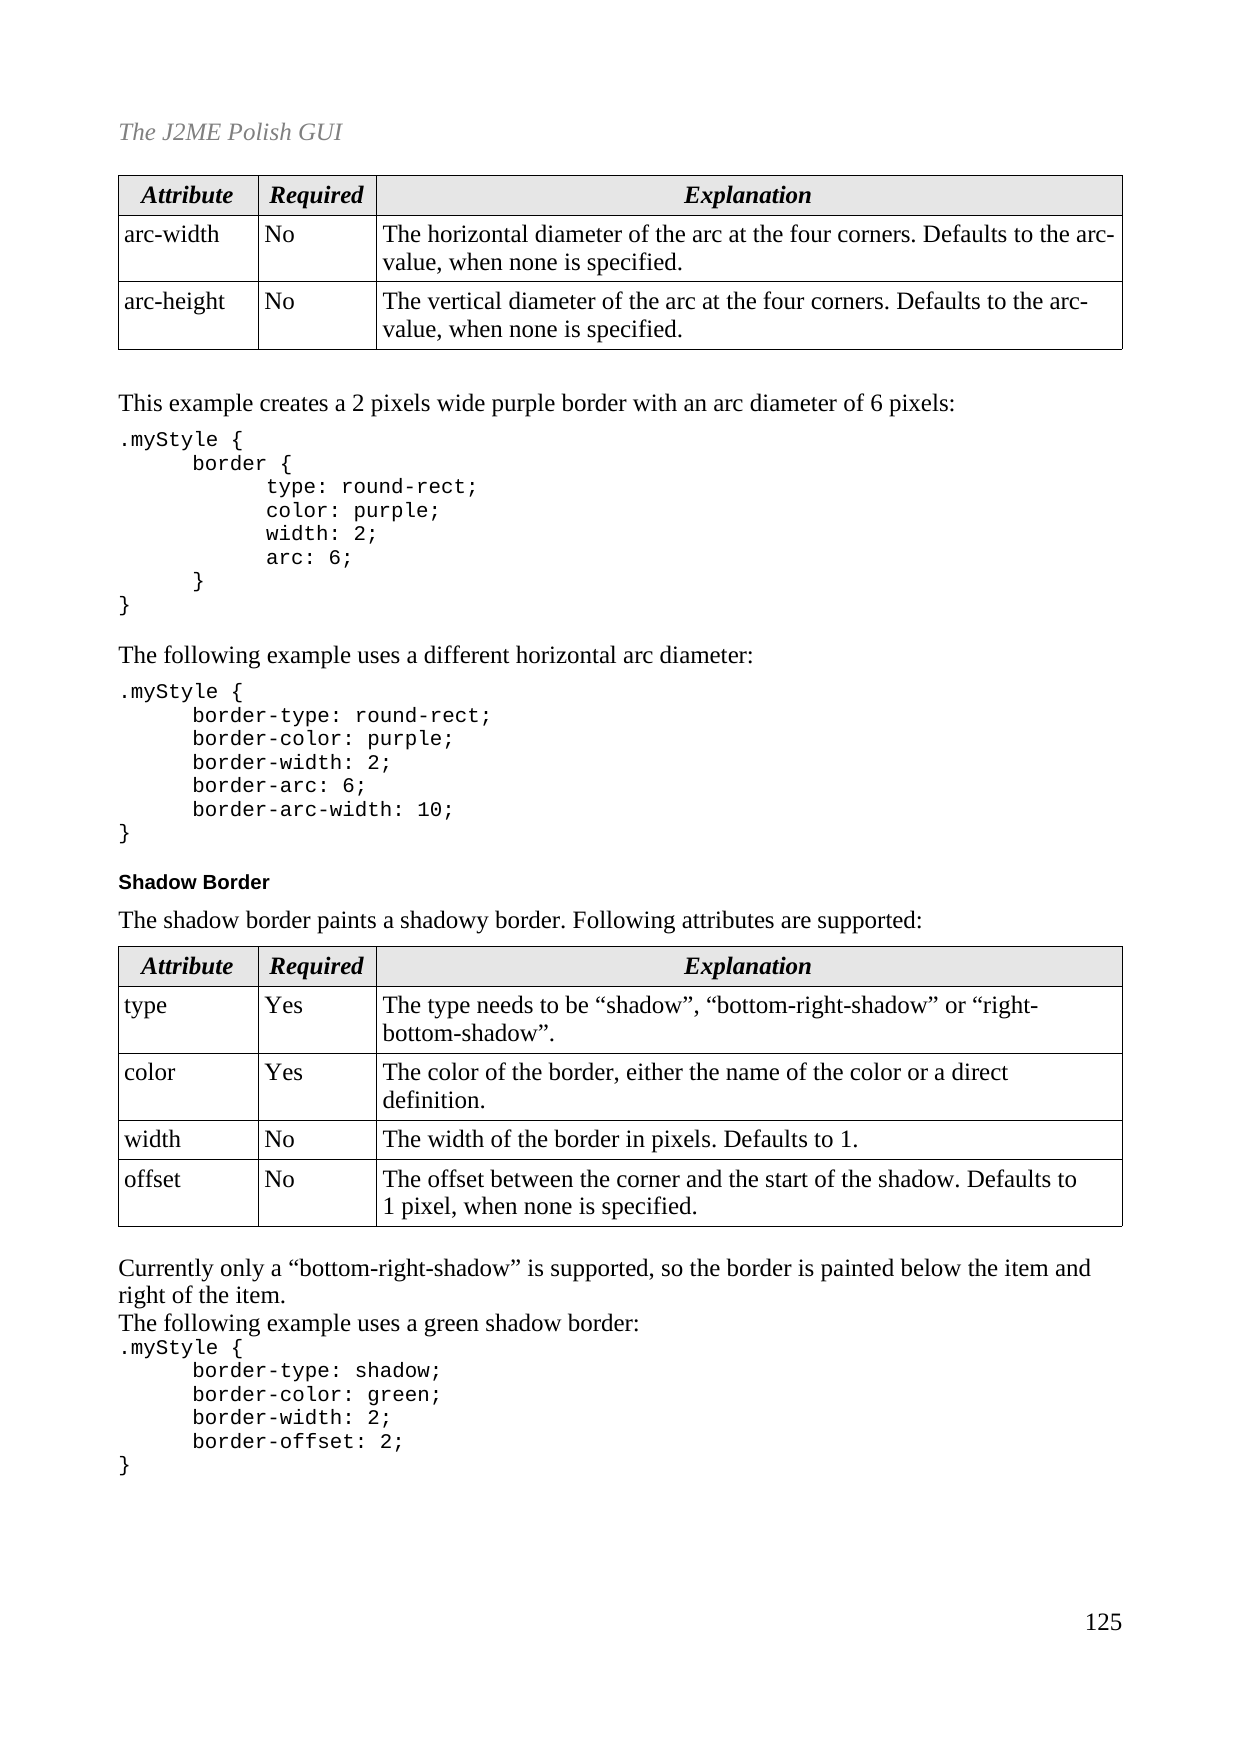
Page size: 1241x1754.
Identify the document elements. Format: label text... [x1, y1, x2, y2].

text border-type: round-rect; [118, 705, 1122, 728]
table_header Explanation [377, 176, 1122, 215]
text } [118, 1454, 1122, 1478]
table_cell offset [119, 1160, 258, 1226]
table_cell color [119, 1054, 258, 1120]
text border-offset: 2; [118, 1431, 1122, 1454]
text border { [118, 453, 1122, 476]
text border-width: 2; [118, 752, 1122, 775]
text .myStyle { [118, 429, 1122, 453]
text border-arc: 6; [118, 775, 1122, 799]
text The following example uses a green shadow border: [118, 1309, 1122, 1337]
text The following example uses a different horizontal arc diameter: [118, 641, 1122, 669]
text color: purple; [118, 500, 1122, 523]
text } [118, 594, 1122, 617]
text Currently only a “bottom-right-shadow” is supported, so the border is painted below the item and right of the item. [118, 1254, 1122, 1309]
table_cell arc-width [119, 216, 258, 281]
text width: 2; [118, 523, 1122, 547]
text } [118, 822, 1122, 846]
table_cell type [119, 987, 258, 1053]
text The shadow border paints a shadowy border. Following attributes are supported: [118, 906, 1122, 934]
table_header Explanation [377, 947, 1122, 986]
text arc: 6; [118, 547, 1122, 570]
text } [118, 570, 1122, 594]
table_cell The horizontal diameter of the arc at the four corners. Defaults to the arc-value, when none is specified. [377, 216, 1122, 281]
table_cell Yes [259, 1054, 376, 1120]
text border-color: green; [118, 1384, 1122, 1407]
table_cell Yes [259, 987, 376, 1053]
text .myStyle { [118, 681, 1122, 705]
text type: round-rect; [118, 476, 1122, 500]
table_cell No [259, 282, 376, 349]
text .myStyle { [118, 1337, 1122, 1360]
table_header Attribute [119, 947, 258, 986]
table_cell width [119, 1121, 258, 1159]
table_cell The vertical diameter of the arc at the four corners. Defaults to the arc-value, when none is specified. [377, 282, 1122, 349]
table_cell The type needs to be “shadow”, “bottom-right-shadow” or “right-bottom-shadow”. [377, 987, 1122, 1053]
text border-arc-width: 10; [118, 799, 1122, 822]
table_header Required [259, 176, 376, 215]
table_cell The width of the border in pixels. Defaults to 1. [377, 1121, 1122, 1159]
table_cell The offset between the corner and the start of the shadow. Defaults to 1 pixel, when none is specified. [377, 1160, 1122, 1226]
table_header Required [259, 947, 376, 986]
table_cell The color of the border, either the name of the color or a direct definition. [377, 1054, 1122, 1120]
table_cell arc-height [119, 282, 258, 349]
table_cell No [259, 1160, 376, 1226]
text border-width: 2; [118, 1407, 1122, 1431]
table_cell No [259, 1121, 376, 1159]
text border-type: shadow; [118, 1360, 1122, 1384]
text This example creates a 2 pixels wide purple border with an arc diameter of 6 pixels: [118, 389, 1122, 417]
text border-color: purple; [118, 728, 1122, 752]
table_header Attribute [119, 176, 258, 215]
subtitle Shadow Border [118, 871, 1122, 894]
table_cell No [259, 216, 376, 281]
